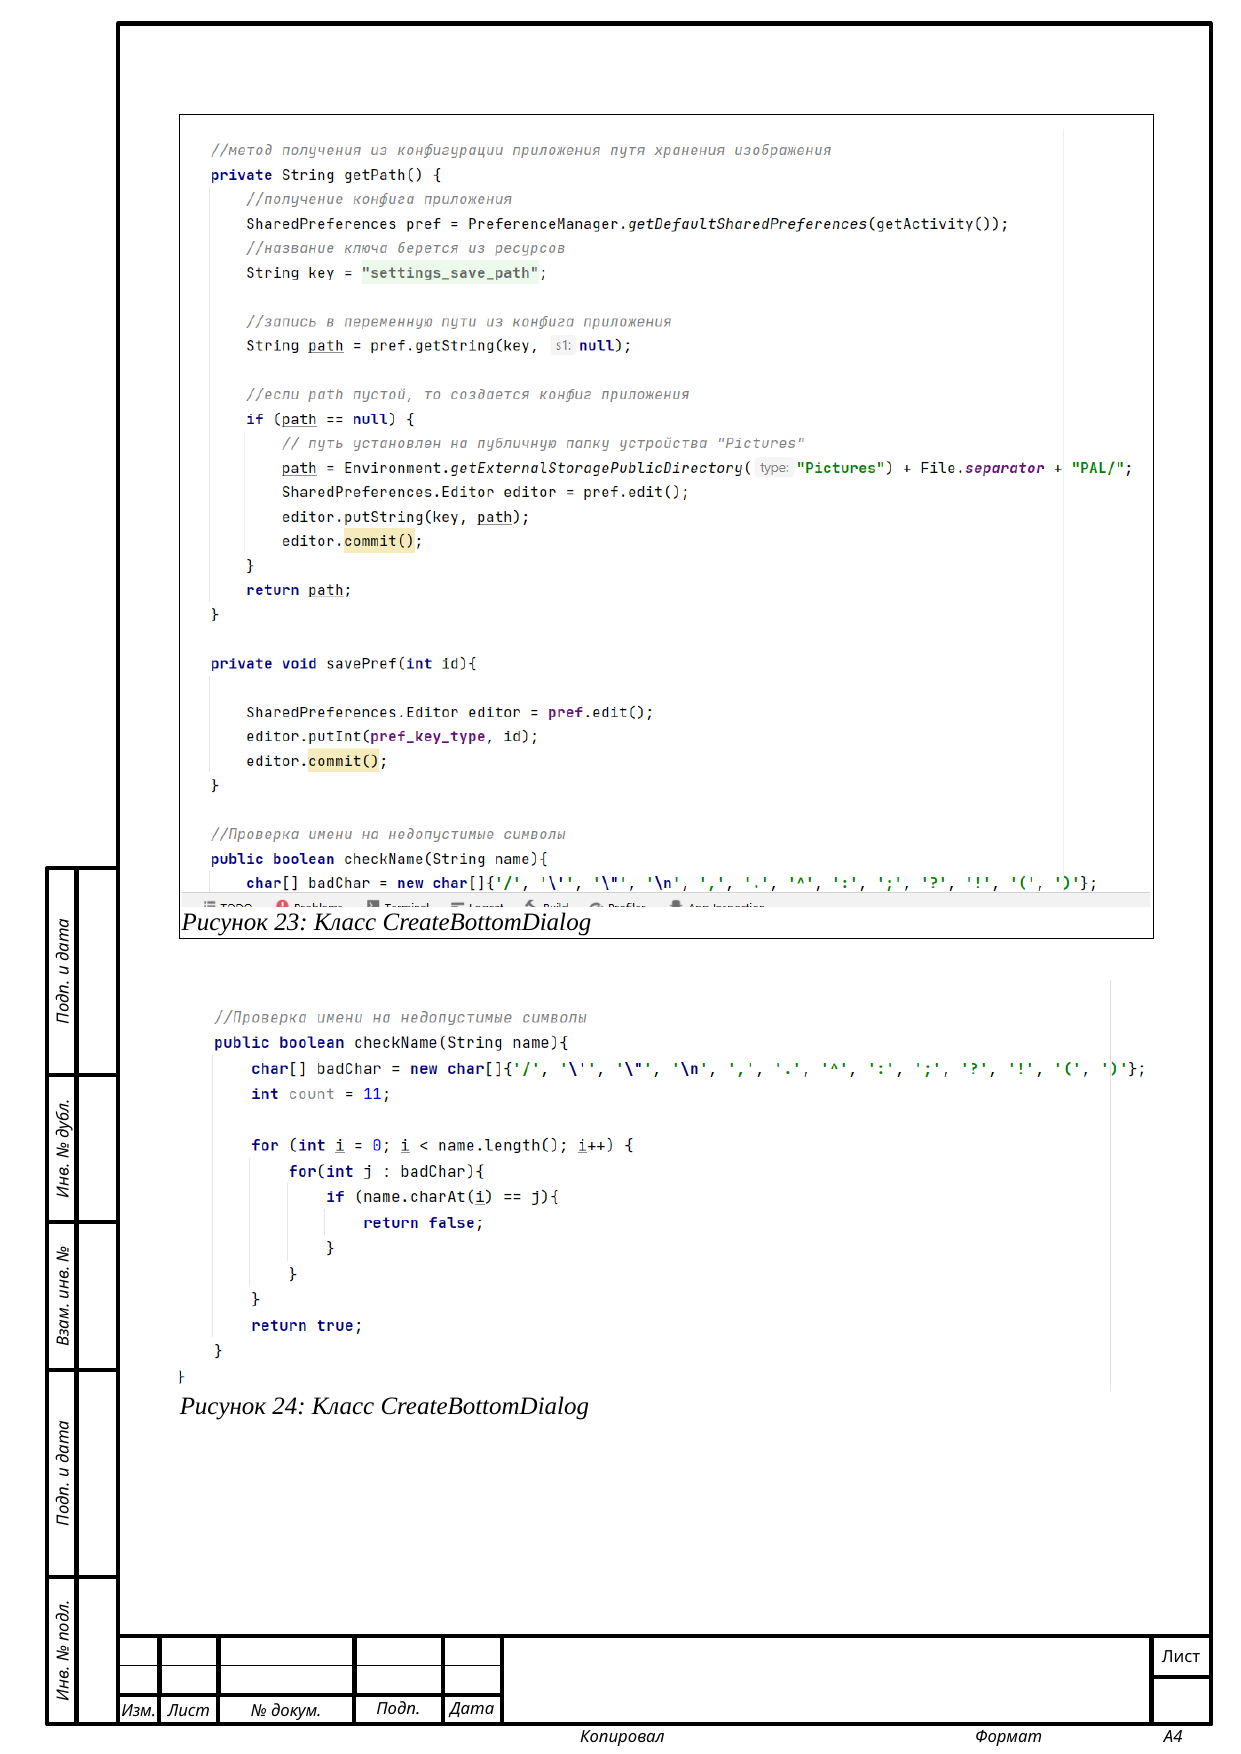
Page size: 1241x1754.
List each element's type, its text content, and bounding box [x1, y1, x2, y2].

picture [179, 980, 1154, 1391]
picture [181, 129, 1150, 907]
text Рисунок 23: Класс CreateBottomDialog [181, 907, 1150, 936]
text Рисунок 24: Класс CreateBottomDialog [179, 1391, 1154, 1419]
